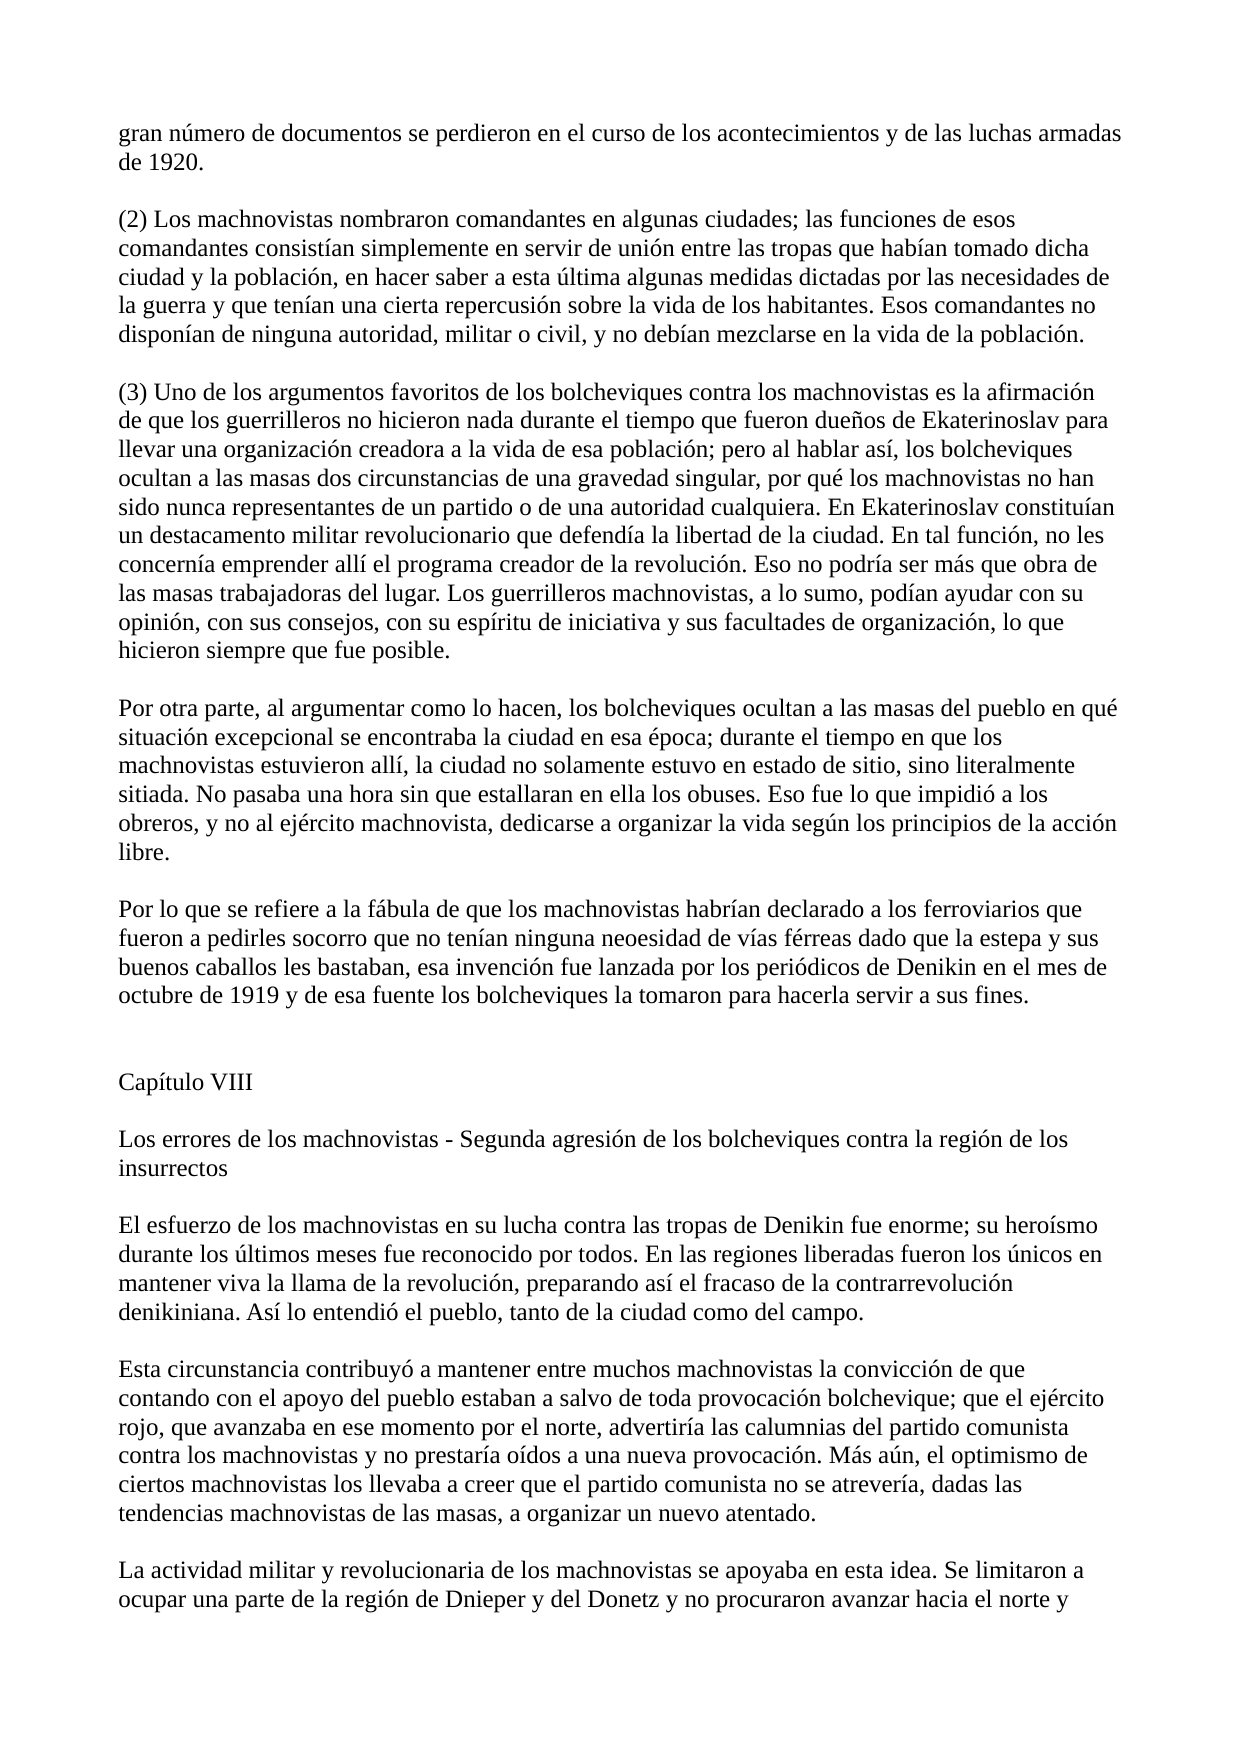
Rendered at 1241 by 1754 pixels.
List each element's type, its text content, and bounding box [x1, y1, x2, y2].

text Los errores de los machnovistas - Segunda agresión de los bolcheviques contra la región de los insurrectos [118, 1124, 1122, 1182]
text Esta circunstancia contribuyó a mantener entre muchos machnovistas la convicción de que contando con el apoyo del pueblo estaban a salvo de toda provocación bolchevique; que el ejército rojo, que avanzaba en ese momento por el norte, advertiría las calumnias del partido comunista contra los machnovistas y no prestaría oídos a una nueva provocación. Más aún, el optimismo de ciertos machnovistas los llevaba a creer que el partido comunista no se atrevería, dadas las tendencias machnovistas de las masas, a organizar un nuevo atentado. [118, 1354, 1122, 1527]
text gran número de documentos se perdieron en el curso de los acontecimientos y de las luchas armadas de 1920. [118, 118, 1122, 176]
text Por otra parte, al argumentar como lo hacen, los bolcheviques ocultan a las masas del pueblo en qué situación excepcional se encontraba la ciudad en esa época; durante el tiempo en que los machnovistas estuvieron allí, la ciudad no solamente estuvo en estado de sitio, sino literalmente sitiada. No pasaba una hora sin que estallaran en ella los obuses. Eso fue lo que impidió a los obreros, y no al ejército machnovista, dedicarse a organizar la vida según los principios de la acción libre. [118, 693, 1122, 866]
text (3) Uno de los argumentos favoritos de los bolcheviques contra los machnovistas es la afirmación de que los guerrilleros no hicieron nada durante el tiempo que fueron dueños de Ekaterinoslav para llevar una organización creadora a la vida de esa población; pero al hablar así, los bolcheviques ocultan a las masas dos circunstancias de una gravedad singular, por qué los machnovistas no han sido nunca representantes de un partido o de una autoridad cualquiera. En Ekaterinoslav constituían un destacamento militar revolucionario que defendía la libertad de la ciudad. En tal función, no les concernía emprender allí el programa creador de la revolución. Eso no podría ser más que obra de las masas trabajadoras del lugar. Los guerrilleros machnovistas, a lo sumo, podían ayudar con su opinión, con sus consejos, con su espíritu de iniciativa y sus facultades de organización, lo que hicieron siempre que fue posible. [118, 377, 1122, 664]
text (2) Los machnovistas nombraron comandantes en algunas ciudades; las funciones de esos comandantes consistían simplemente en servir de unión entre las tropas que habían tomado dicha ciudad y la población, en hacer saber a esta última algunas medidas dictadas por las necesidades de la guerra y que tenían una cierta repercusión sobre la vida de los habitantes. Esos comandantes no disponían de ninguna autoridad, militar o civil, y no debían mezclarse en la vida de la población. [118, 204, 1122, 348]
text El esfuerzo de los machnovistas en su lucha contra las tropas de Denikin fue enorme; su heroísmo durante los últimos meses fue reconocido por todos. En las regiones liberadas fueron los únicos en mantener viva la llama de la revolución, preparando así el fracaso de la contrarrevolución denikiniana. Así lo entendió el pueblo, tanto de la ciudad como del campo. [118, 1211, 1122, 1326]
text Capítulo VIII [118, 1067, 1122, 1096]
text Por lo que se refiere a la fábula de que los machnovistas habrían declarado a los ferroviarios que fueron a pedirles socorro que no tenían ninguna neoesidad de vías férreas dado que la estepa y sus buenos caballos les bastaban, esa invención fue lanzada por los periódicos de Denikin en el mes de octubre de 1919 y de esa fuente los bolcheviques la tomaron para hacerla servir a sus fines. [118, 894, 1122, 1009]
text La actividad militar y revolucionaria de los machnovistas se apoyaba en esta idea. Se limitaron a ocupar una parte de la región de Dnieper y del Donetz y no procuraron avanzar hacia el norte y [118, 1556, 1122, 1613]
